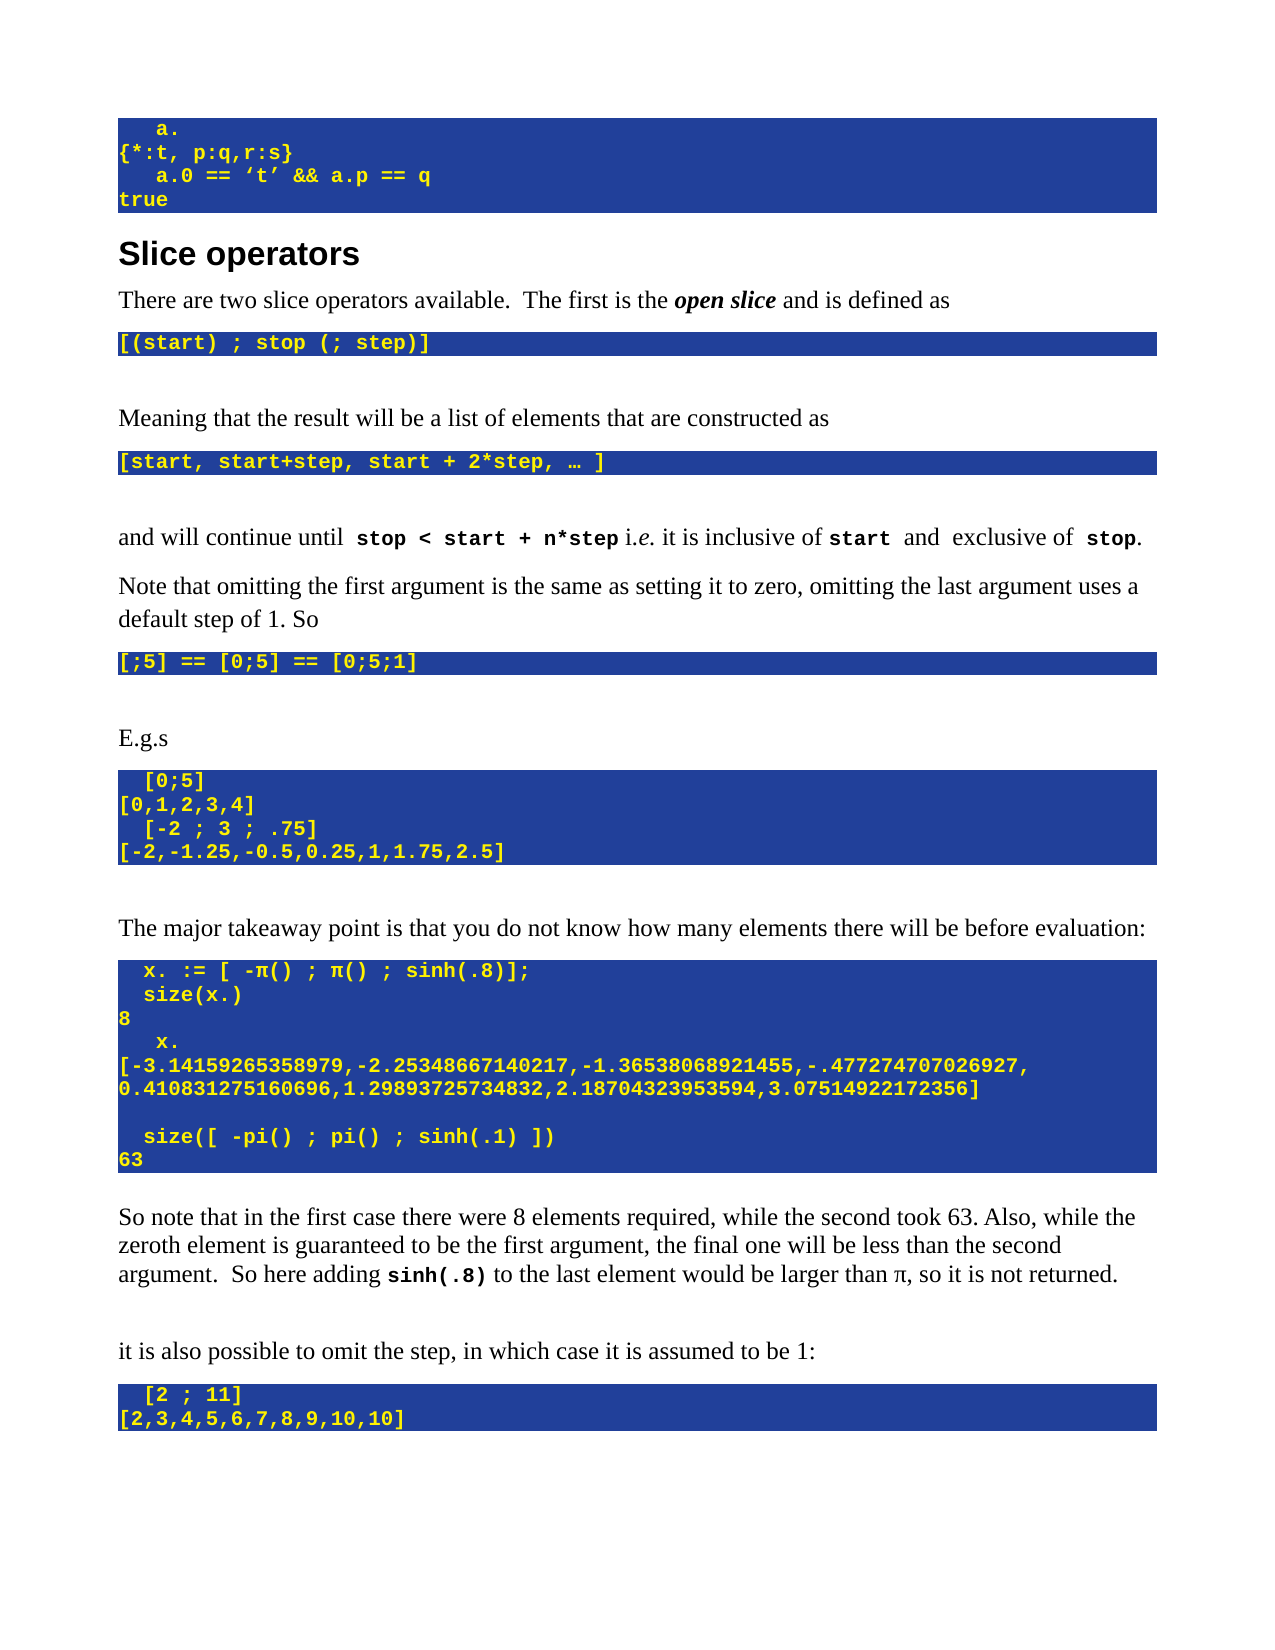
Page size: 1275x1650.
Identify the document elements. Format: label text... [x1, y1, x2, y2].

text it is also possible to omit the step, in which case it is assumed to be 1: [118, 1336, 1157, 1365]
text size([ -pi() ; pi() ; sinh(.1) ]) [118, 1126, 1157, 1149]
subtitle Slice operators [118, 233, 1157, 272]
text 63 [118, 1149, 1157, 1173]
text The major takeaway point is that you do not know how many elements there will be before evaluation: [118, 913, 1157, 941]
text size(x.) [118, 984, 1157, 1007]
text [0,1,2,3,4] [118, 794, 1157, 818]
text [-2,-1.25,-0.5,0.25,1,1.75,2.5] [118, 841, 1157, 865]
text [2,3,4,5,6,7,8,9,10,10] [118, 1408, 1157, 1431]
text [-3.14159265358979,-2.25348667140217,-1.36538068921455,-.477274707026927, [118, 1055, 1157, 1078]
text a.0 == ‘t’ && a.p == q [118, 165, 1157, 189]
text [0;5] [118, 770, 1157, 794]
text Note that omitting the first argument is the same as setting it to zero, omitting the last argument uses a default step of 1. So [118, 571, 1157, 633]
text Meaning that the result will be a list of elements that are constructed as [118, 403, 1157, 432]
text [;5] == [0;5] == [0;5;1] [118, 652, 1157, 675]
text So note that in the first case there were 8 elements required, while the second took 63. Also, while the zeroth element is guaranteed to be the first argument, the final one will be less than the second argument. So here adding sinh(.8) to the last element would be larger than π, so it is not returned. [118, 1202, 1157, 1289]
text x. [118, 1031, 1157, 1055]
text [2 ; 11] [118, 1384, 1157, 1408]
text x. := [ -π() ; π() ; sinh(.8)]; [118, 960, 1157, 984]
text 0.410831275160696,1.29893725734832,2.18704323953594,3.07514922172356] [118, 1078, 1157, 1102]
text [-2 ; 3 ; .75] [118, 818, 1157, 841]
text [start, start+step, start + 2*step, … ] [118, 451, 1157, 475]
text [(start) ; stop (; step)] [118, 332, 1157, 356]
text 8 [118, 1007, 1157, 1031]
text E.g.s [118, 723, 1157, 752]
text true [118, 189, 1157, 213]
text and will continue until stop < start + n*step i.e. it is inclusive of start and exclusive of stop. [118, 522, 1157, 552]
text {*:t, p:q,r:s} [118, 142, 1157, 165]
text a. [118, 118, 1157, 142]
text There are two slice operators available. The first is the open slice and is defined as [118, 285, 1157, 313]
